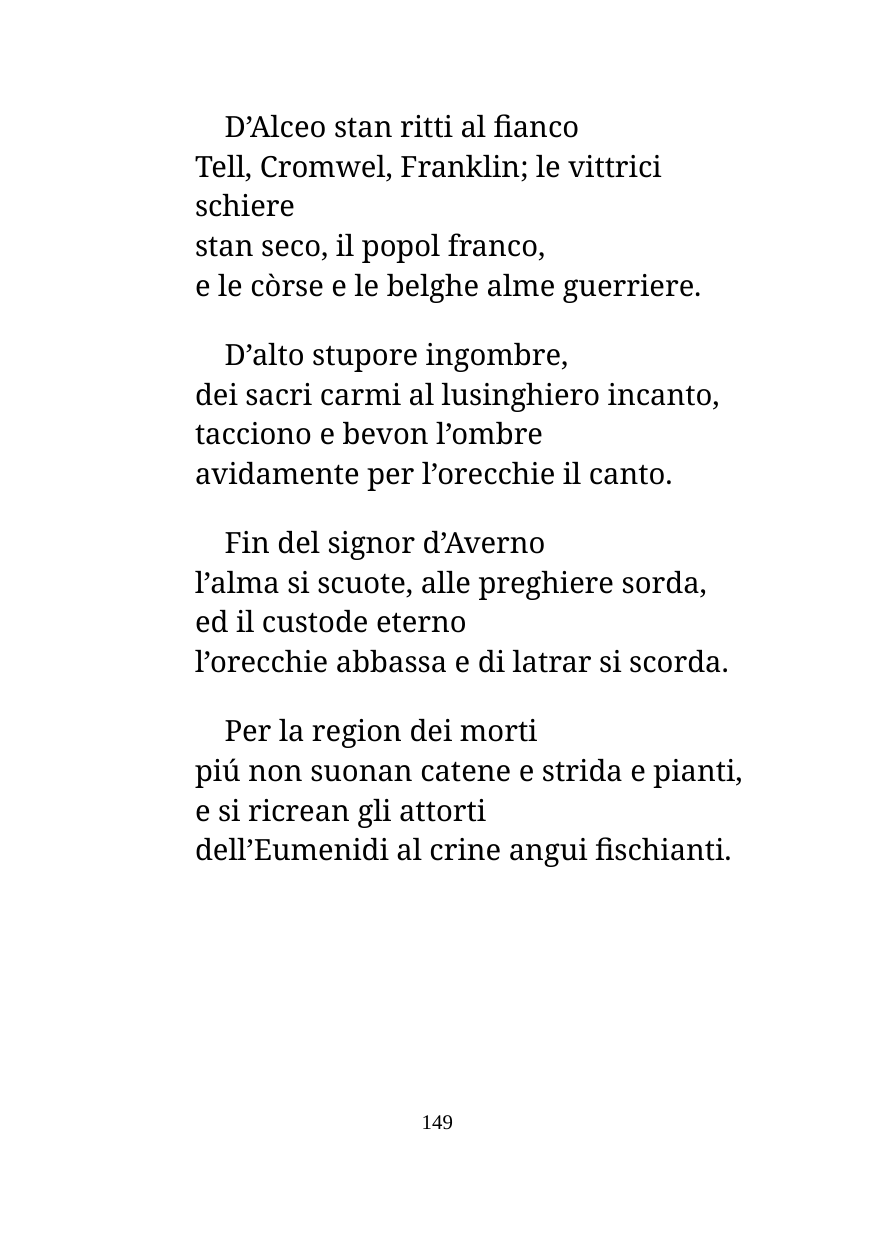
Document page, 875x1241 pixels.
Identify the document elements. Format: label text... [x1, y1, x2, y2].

text Fin del signor d’Averno l’alma si scuote, alle preghiere sorda, ed il custode eterno l’orecchie abbassa e di latrar si scorda. [195, 522, 768, 681]
text D’alto stupore ingombre, dei sacri carmi al lusinghiero incanto, tacciono e bevon l’ombre avidamente per l’orecchie il canto. [195, 334, 768, 493]
text D’Alceo stan ritti al fianco Tell, Cromwel, Franklin; le vittrici schiere stan seco, il popol franco, e le còrse e le belghe alme guerriere. [195, 106, 768, 305]
text Per la region dei morti piú non suonan catene e strida e pianti, e si ricrean gli attorti dell’Eumenidi al crine angui fischianti. [195, 711, 768, 869]
